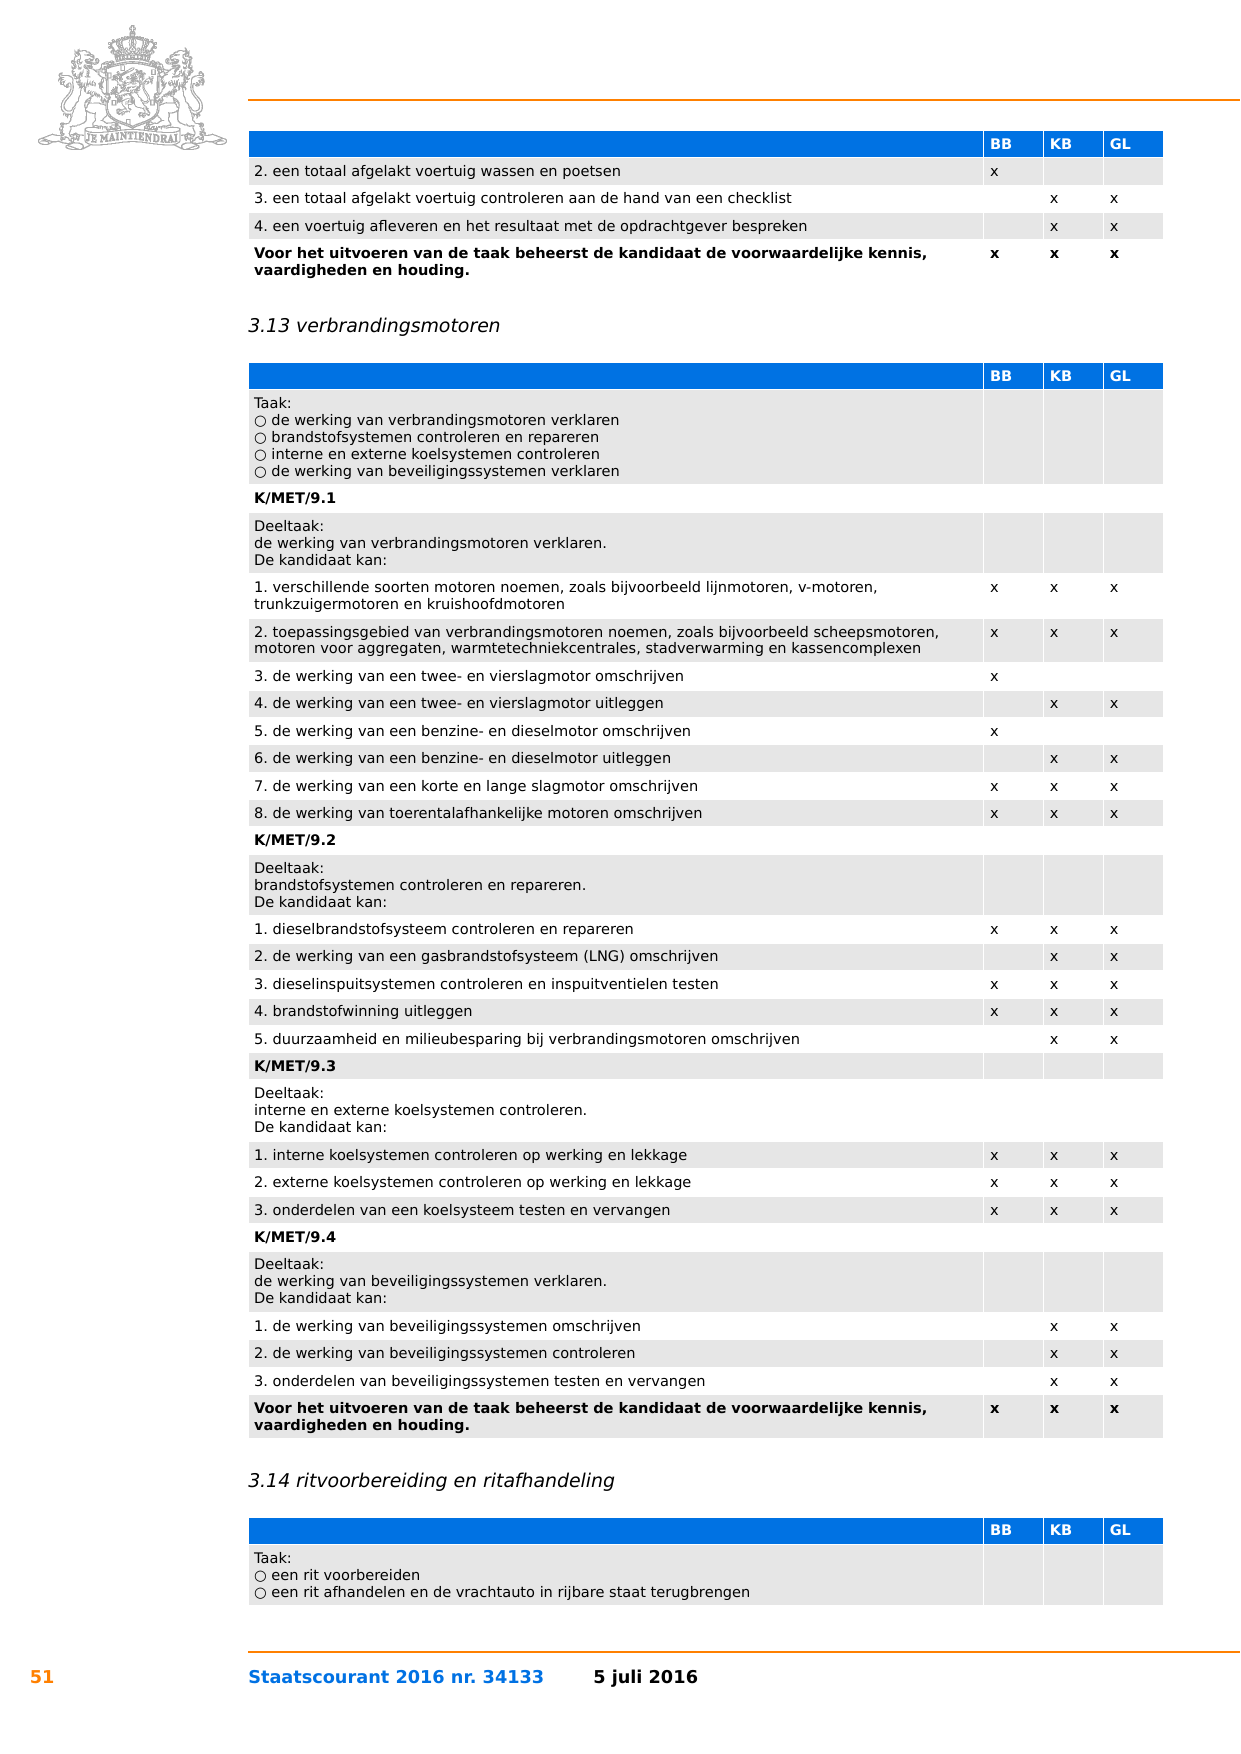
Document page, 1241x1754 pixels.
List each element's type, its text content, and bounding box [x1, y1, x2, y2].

table_cell [984, 855, 1043, 915]
table_cell x [1104, 1368, 1163, 1394]
table_cell x [1044, 186, 1103, 212]
table_cell [1104, 513, 1163, 573]
table_cell x [1044, 691, 1103, 717]
table_header GL [1104, 1518, 1163, 1544]
table_cell 6. de werking van een benzine- en dieselmotor uitleggen [249, 745, 983, 772]
table_cell [984, 1053, 1043, 1079]
table_header BB [984, 1518, 1043, 1544]
table_cell x [984, 663, 1043, 689]
table_cell Deeltaak: brandstofsystemen controleren en repareren. De kandidaat kan: [249, 855, 983, 915]
table_cell x [1104, 971, 1163, 997]
table_cell K/MET/9.3 [249, 1053, 983, 1079]
table_cell x [1044, 944, 1103, 970]
table_cell x [984, 916, 1043, 943]
table_cell x [984, 241, 1043, 284]
table_cell [984, 390, 1043, 484]
table_header KB [1044, 131, 1103, 157]
table_cell x [1104, 241, 1163, 284]
table_cell [1104, 1053, 1163, 1079]
table_cell 8. de werking van toerentalafhankelijke motoren omschrijven [249, 800, 983, 826]
table_cell [984, 1224, 1043, 1251]
table_cell x [1044, 619, 1103, 662]
table_cell x [1044, 773, 1103, 799]
table_cell Voor het uitvoeren van de taak beheerst de kandidaat de voorwaardelijke kennis, vaardigheden en houding. [249, 241, 983, 284]
table_cell 2. een totaal afgelakt voertuig wassen en poetsen [249, 158, 983, 185]
table_cell x [1104, 745, 1163, 772]
table_cell x [1104, 1395, 1163, 1438]
table_cell [1044, 1545, 1103, 1605]
table_cell x [984, 158, 1043, 185]
table_cell 1. de werking van beveiligingssystemen omschrijven [249, 1313, 983, 1339]
table_cell x [984, 1169, 1043, 1196]
table_cell [1044, 158, 1103, 185]
table_cell [984, 745, 1043, 772]
table_cell [1104, 828, 1163, 854]
table_cell [1104, 158, 1163, 185]
table_cell x [1044, 1340, 1103, 1367]
table_cell 7. de werking van een korte en lange slagmotor omschrijven [249, 773, 983, 799]
table_cell 4. een voertuig afleveren en het resultaat met de opdrachtgever bespreken [249, 213, 983, 239]
subtitle 3.14 ritvoorbereiding en ritafhandeling [248, 1469, 1163, 1491]
table_cell [984, 1026, 1043, 1052]
table_header BB [984, 363, 1043, 389]
table_cell [1044, 1224, 1103, 1251]
table_cell 1. interne koelsystemen controleren op werking en lekkage [249, 1142, 983, 1168]
table_cell x [984, 1395, 1043, 1438]
table_cell x [984, 718, 1043, 744]
table_cell [1044, 390, 1103, 484]
table_cell K/MET/9.2 [249, 828, 983, 854]
table_cell [1044, 513, 1103, 573]
table_cell [984, 944, 1043, 970]
table_cell [1104, 1224, 1163, 1251]
table_cell 3. onderdelen van een koelsysteem testen en vervangen [249, 1197, 983, 1223]
table_cell x [1104, 619, 1163, 662]
table_cell Deeltaak: interne en externe koelsystemen controleren. De kandidaat kan: [249, 1081, 983, 1141]
table_cell [1044, 1081, 1103, 1141]
subtitle 3.13 verbrandingsmotoren [248, 315, 1163, 337]
table_cell [984, 691, 1043, 717]
table_cell x [1104, 1197, 1163, 1223]
table_header KB [1044, 363, 1103, 389]
table_cell [1104, 855, 1163, 915]
table_cell [984, 513, 1043, 573]
table_cell x [1044, 1142, 1103, 1168]
table_cell 5. duurzaamheid en milieubesparing bij verbrandingsmotoren omschrijven [249, 1026, 983, 1052]
table_header GL [1104, 131, 1163, 157]
table_cell 3. onderdelen van beveiligingssystemen testen en vervangen [249, 1368, 983, 1394]
table_cell [1044, 1053, 1103, 1079]
table_cell [984, 1081, 1043, 1141]
table_cell [1104, 1081, 1163, 1141]
table_cell 3. dieselinspuitsystemen controleren en inspuitventielen testen [249, 971, 983, 997]
table_cell x [1044, 916, 1103, 943]
table_cell x [1104, 691, 1163, 717]
table_cell x [1104, 800, 1163, 826]
table_cell [1044, 1252, 1103, 1312]
table_cell [1044, 718, 1103, 744]
table_cell K/MET/9.1 [249, 486, 983, 512]
table_cell 2. toepassingsgebied van verbrandingsmotoren noemen, zoals bijvoorbeeld scheepsmotoren, motoren voor aggregaten, warmtetechniekcentrales, stadverwarming en kassencomplexen [249, 619, 983, 662]
table_cell [1104, 718, 1163, 744]
table_cell [1104, 390, 1163, 484]
table_cell x [1044, 1197, 1103, 1223]
table_header BB [984, 131, 1043, 157]
table_cell 2. de werking van beveiligingssystemen controleren [249, 1340, 983, 1367]
table_cell [984, 828, 1043, 854]
table_cell x [984, 1142, 1043, 1168]
table_cell [1044, 663, 1103, 689]
table_cell 3. de werking van een twee- en vierslagmotor omschrijven [249, 663, 983, 689]
table_cell x [1044, 213, 1103, 239]
table_cell x [1104, 916, 1163, 943]
picture [38, 25, 227, 150]
table_cell x [1104, 944, 1163, 970]
table_cell x [984, 999, 1043, 1025]
table_cell K/MET/9.4 [249, 1224, 983, 1251]
table_cell x [1104, 213, 1163, 239]
table_cell x [1104, 1169, 1163, 1196]
table_cell x [1104, 1340, 1163, 1367]
table_cell Taak: ○ de werking van verbrandingsmotoren verklaren ○ brandstofsystemen controleren en repareren ○ interne en externe koelsystemen controleren ○ de werking van beveiligingssystemen verklaren [249, 390, 983, 484]
table_cell [1104, 1545, 1163, 1605]
table_cell 2. externe koelsystemen controleren op werking en lekkage [249, 1169, 983, 1196]
table_cell 3. een totaal afgelakt voertuig controleren aan de hand van een checklist [249, 186, 983, 212]
table_cell [984, 486, 1043, 512]
table_cell x [1104, 186, 1163, 212]
table_cell x [1104, 999, 1163, 1025]
table_cell x [984, 773, 1043, 799]
table_header [249, 1518, 983, 1544]
table_cell Voor het uitvoeren van de taak beheerst de kandidaat de voorwaardelijke kennis, vaardigheden en houding. [249, 1395, 983, 1438]
table_cell [984, 1545, 1043, 1605]
table_cell x [984, 971, 1043, 997]
table_cell [1104, 486, 1163, 512]
table_cell x [1044, 1026, 1103, 1052]
table_cell x [984, 619, 1043, 662]
table_cell x [1044, 1169, 1103, 1196]
table_cell x [1044, 745, 1103, 772]
table_header KB [1044, 1518, 1103, 1544]
table_cell 1. dieselbrandstofsysteem controleren en repareren [249, 916, 983, 943]
table_cell x [1104, 773, 1163, 799]
table_cell 4. brandstofwinning uitleggen [249, 999, 983, 1025]
table_cell x [1104, 574, 1163, 618]
table_cell 4. de werking van een twee- en vierslagmotor uitleggen [249, 691, 983, 717]
table_cell x [984, 800, 1043, 826]
table_cell [984, 1368, 1043, 1394]
table_cell x [1044, 1395, 1103, 1438]
table_cell x [1044, 1368, 1103, 1394]
table_cell x [1044, 574, 1103, 618]
table_cell x [1044, 999, 1103, 1025]
table_cell x [1044, 800, 1103, 826]
table_cell x [1104, 1142, 1163, 1168]
table_cell [984, 1313, 1043, 1339]
table_cell [984, 186, 1043, 212]
table_cell [1044, 855, 1103, 915]
table_cell [984, 1252, 1043, 1312]
table_cell [984, 213, 1043, 239]
table_cell Deeltaak: de werking van verbrandingsmotoren verklaren. De kandidaat kan: [249, 513, 983, 573]
table_cell 5. de werking van een benzine- en dieselmotor omschrijven [249, 718, 983, 744]
table_cell x [1044, 1313, 1103, 1339]
table_cell x [1104, 1026, 1163, 1052]
table_cell [1044, 828, 1103, 854]
table_cell x [984, 574, 1043, 618]
table_cell x [1104, 1313, 1163, 1339]
table_header [249, 363, 983, 389]
table_cell x [984, 1197, 1043, 1223]
table_cell Deeltaak: de werking van beveiligingssystemen verklaren. De kandidaat kan: [249, 1252, 983, 1312]
table_header GL [1104, 363, 1163, 389]
table_header [249, 131, 983, 157]
table_cell [1104, 1252, 1163, 1312]
table_cell 2. de werking van een gasbrandstofsysteem (LNG) omschrijven [249, 944, 983, 970]
table_cell x [1044, 971, 1103, 997]
table_cell Taak: ○ een rit voorbereiden ○ een rit afhandelen en de vrachtauto in rijbare staat terugbrengen [249, 1545, 983, 1605]
table_cell [984, 1340, 1043, 1367]
table_cell 1. verschillende soorten motoren noemen, zoals bijvoorbeeld lijnmotoren, v-motoren, trunkzuigermotoren en kruishoofdmotoren [249, 574, 983, 618]
table_cell [1044, 486, 1103, 512]
table_cell [1104, 663, 1163, 689]
table_cell x [1044, 241, 1103, 284]
